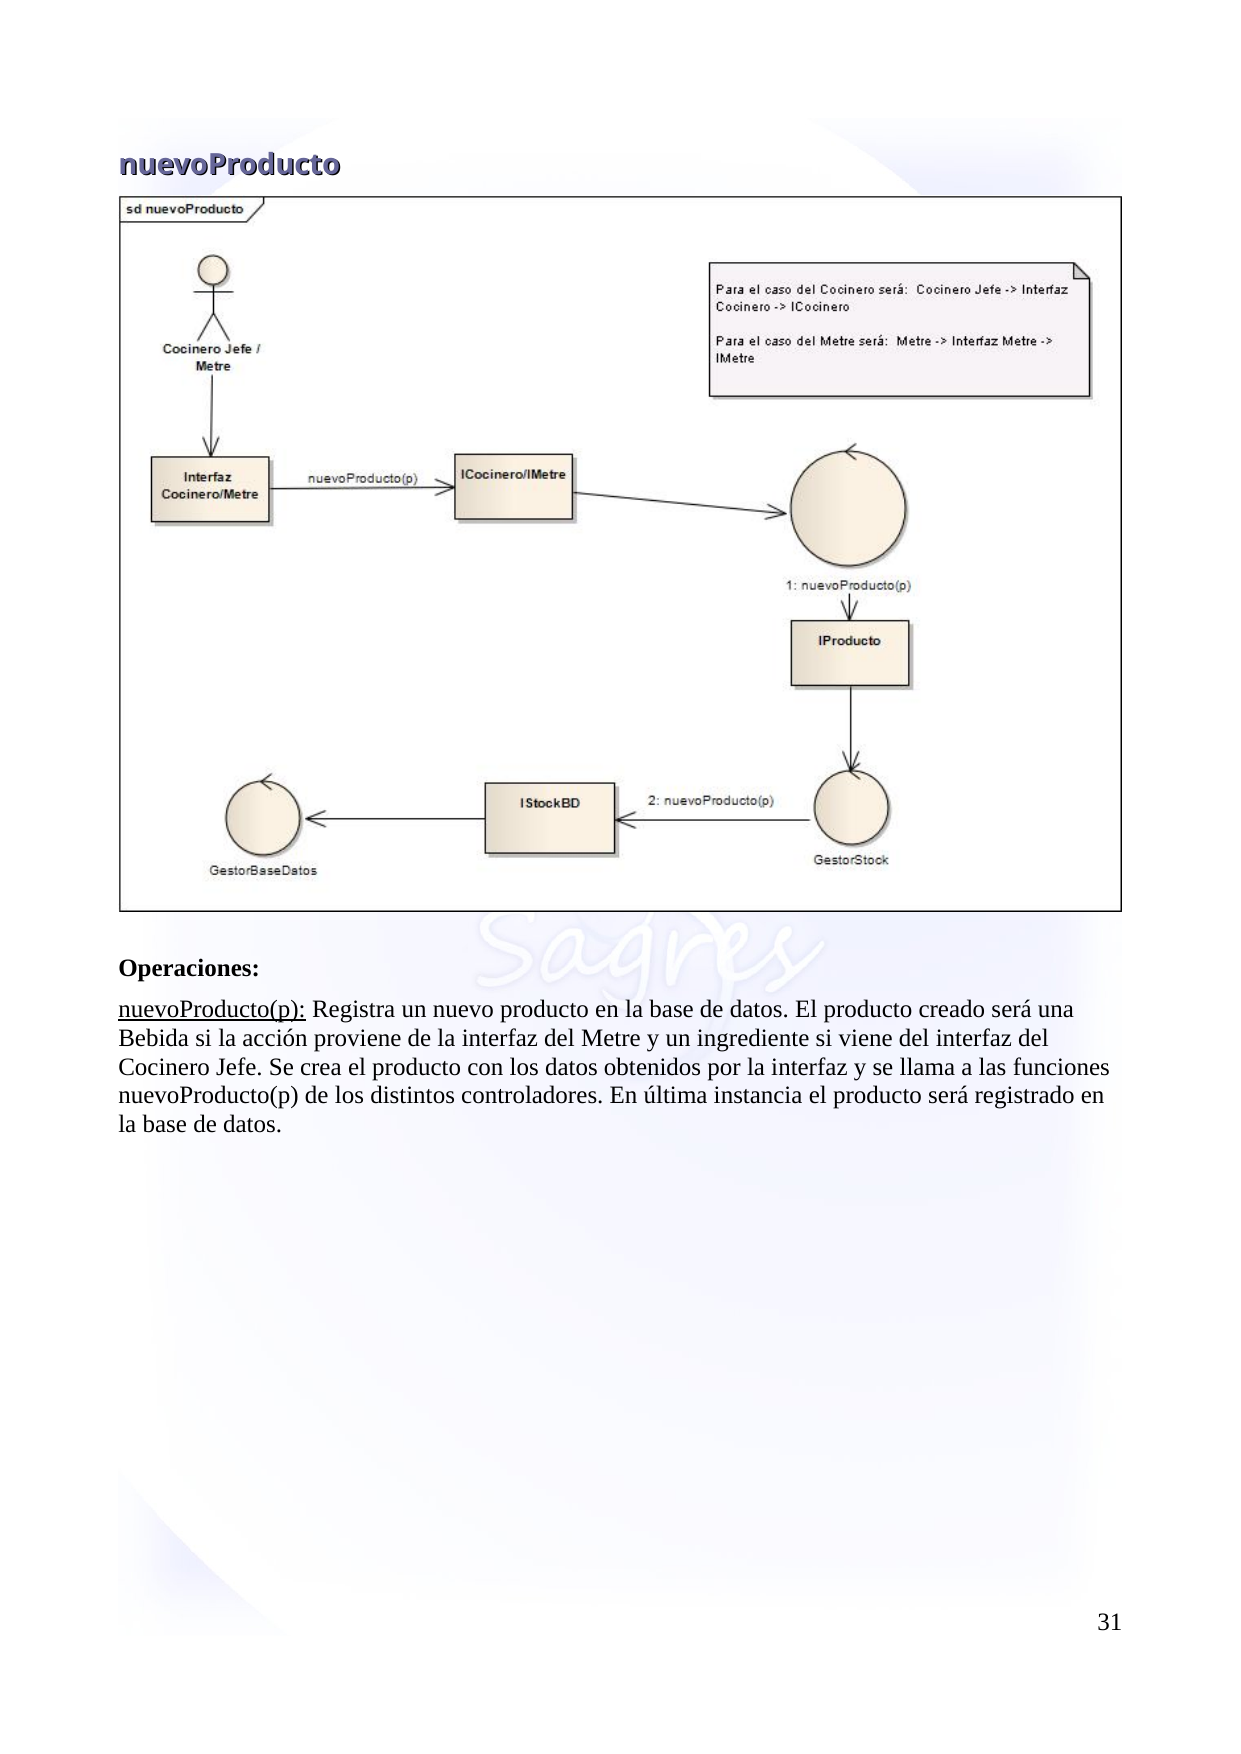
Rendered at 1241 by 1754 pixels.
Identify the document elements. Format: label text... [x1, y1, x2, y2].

text nuevoProducto(p): Registra un nuevo producto en la base de datos. El producto creado será una Bebida si la acción proviene de la interfaz del Metre y un ingrediente si viene del interfaz del Cocinero Jefe. Se crea el producto con los datos obtenidos por la interfaz y se llama a las funciones nuevoProducto(p) de los distintos controladores. En última instancia el producto será registrado en la base de datos. [118, 994, 1122, 1138]
picture [118, 1138, 1122, 1636]
subtitle nuevoProducto [118, 143, 1122, 183]
picture [118, 183, 1122, 953]
text Operaciones: [118, 953, 1122, 982]
picture [118, 982, 1122, 994]
picture [118, 118, 1122, 143]
